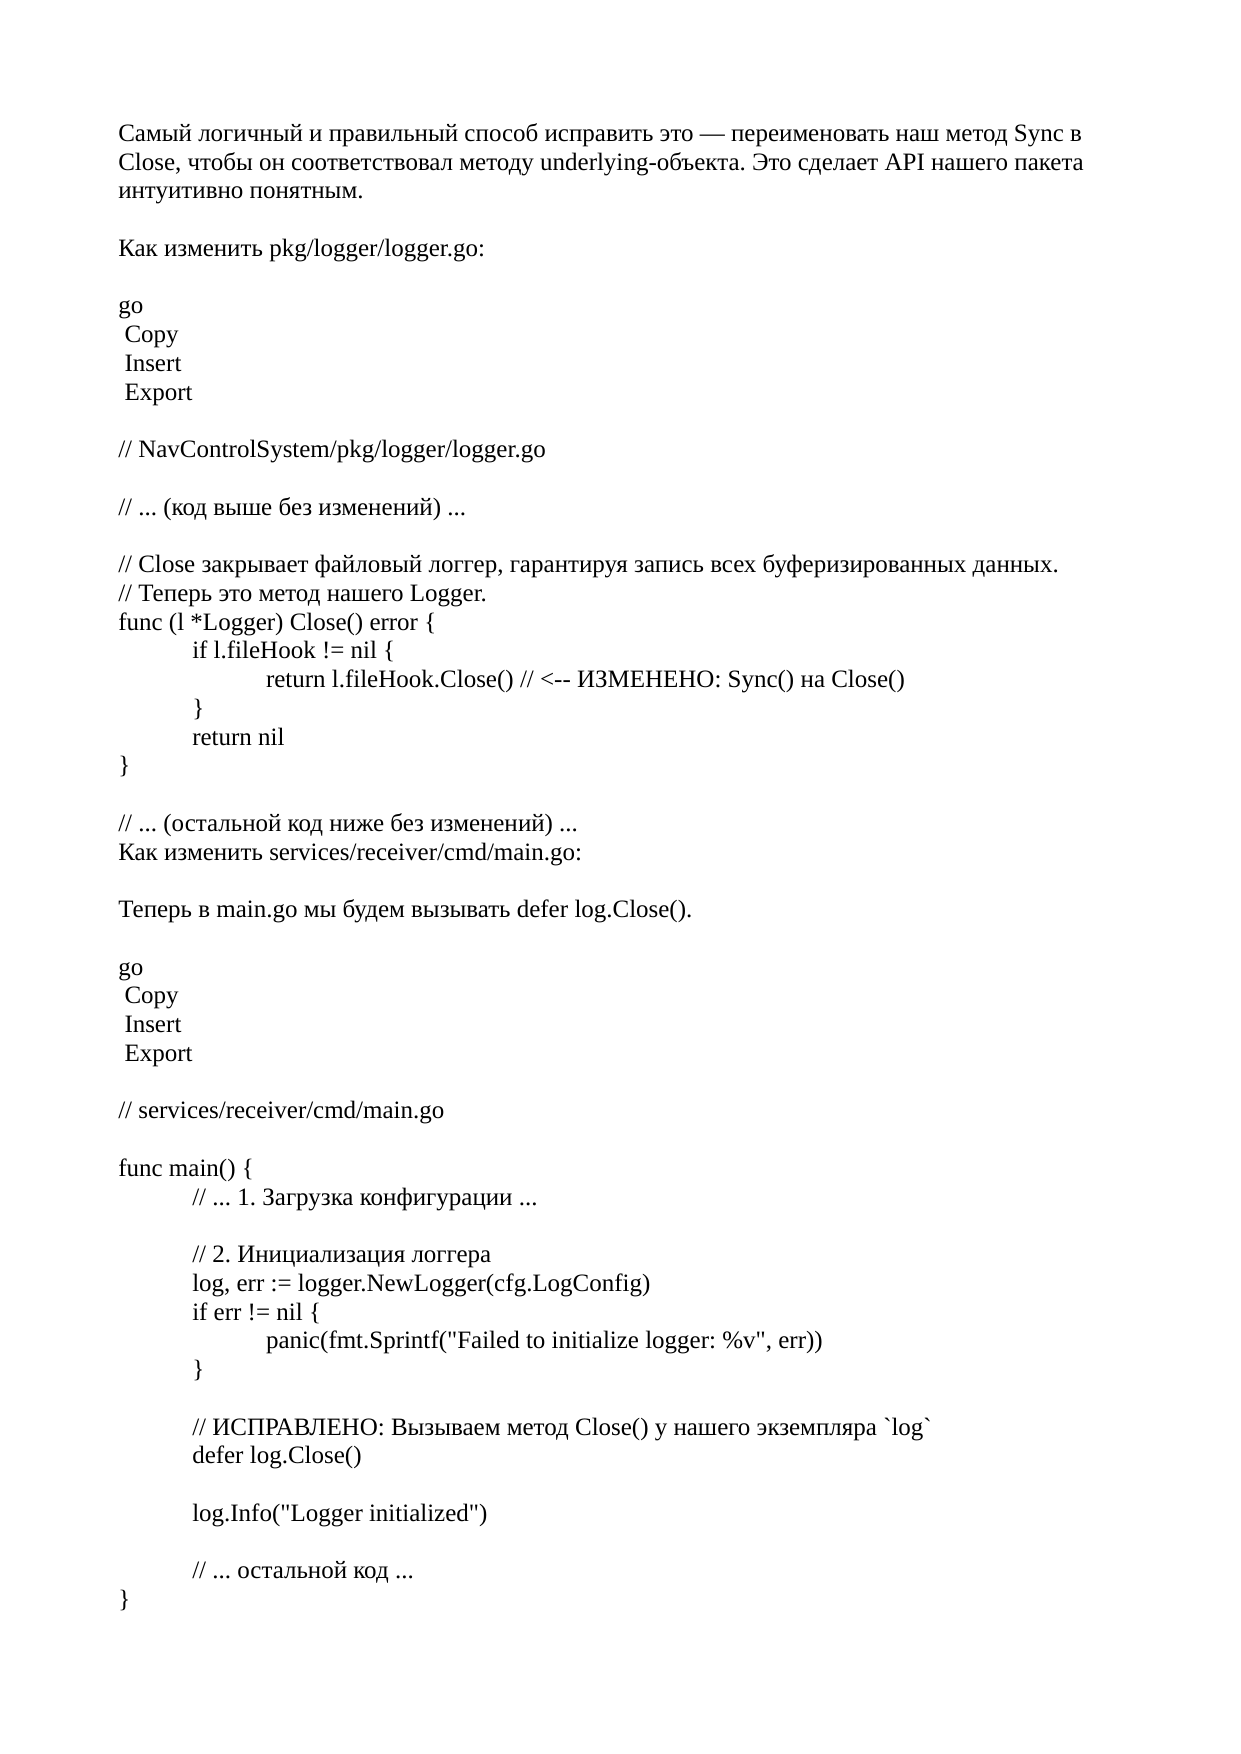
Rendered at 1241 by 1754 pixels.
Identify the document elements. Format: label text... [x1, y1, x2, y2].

text // Теперь это метод нашего Logger. [118, 578, 1122, 607]
text } [118, 751, 1122, 779]
text return nil [118, 722, 1122, 751]
text // Close закрывает файловый логгер, гарантируя запись всех буферизированных данных. [118, 549, 1122, 578]
text panic(fmt.Sprintf("Failed to initialize logger: %v", err)) [118, 1326, 1122, 1354]
text // ИСПРАВЛЕНО: Вызываем метод Close() у нашего экземпляра `log` [118, 1412, 1122, 1441]
text func (l *Logger) Close() error { [118, 607, 1122, 636]
text } [118, 1354, 1122, 1383]
text go [118, 952, 1122, 981]
text // NavControlSystem/pkg/logger/logger.go [118, 434, 1122, 463]
text Insert [118, 1009, 1122, 1038]
text // ... 1. Загрузка конфигурации ... [118, 1182, 1122, 1211]
text // ... (остальной код ниже без изменений) ... [118, 808, 1122, 837]
text Copy [118, 981, 1122, 1009]
text Самый логичный и правильный способ исправить это — переименовать наш метод Sync в Close, чтобы он соответствовал методу underlying-объекта. Это сделает API нашего пакета интуитивно понятным. [118, 118, 1122, 204]
text // services/receiver/cmd/main.go [118, 1096, 1122, 1124]
text } [118, 1584, 1122, 1613]
text Export [118, 377, 1122, 406]
text Export [118, 1038, 1122, 1067]
text Как изменить pkg/logger/logger.go: [118, 233, 1122, 262]
text if l.fileHook != nil { [118, 636, 1122, 664]
text log, err := logger.NewLogger(cfg.LogConfig) [118, 1268, 1122, 1297]
text log.Info("Logger initialized") [118, 1498, 1122, 1527]
text go [118, 291, 1122, 319]
text return l.fileHook.Close() // <-- ИЗМЕНЕНО: Sync() на Close() [118, 664, 1122, 693]
text // ... (код выше без изменений) ... [118, 492, 1122, 521]
text // ... остальной код ... [118, 1556, 1122, 1584]
text Copy [118, 319, 1122, 348]
text } [118, 693, 1122, 722]
text defer log.Close() [118, 1441, 1122, 1469]
text Insert [118, 348, 1122, 377]
text Как изменить services/receiver/cmd/main.go: [118, 837, 1122, 866]
text Теперь в main.go мы будем вызывать defer log.Close(). [118, 894, 1122, 923]
text // 2. Инициализация логгера [118, 1239, 1122, 1268]
text if err != nil { [118, 1297, 1122, 1326]
text func main() { [118, 1153, 1122, 1182]
